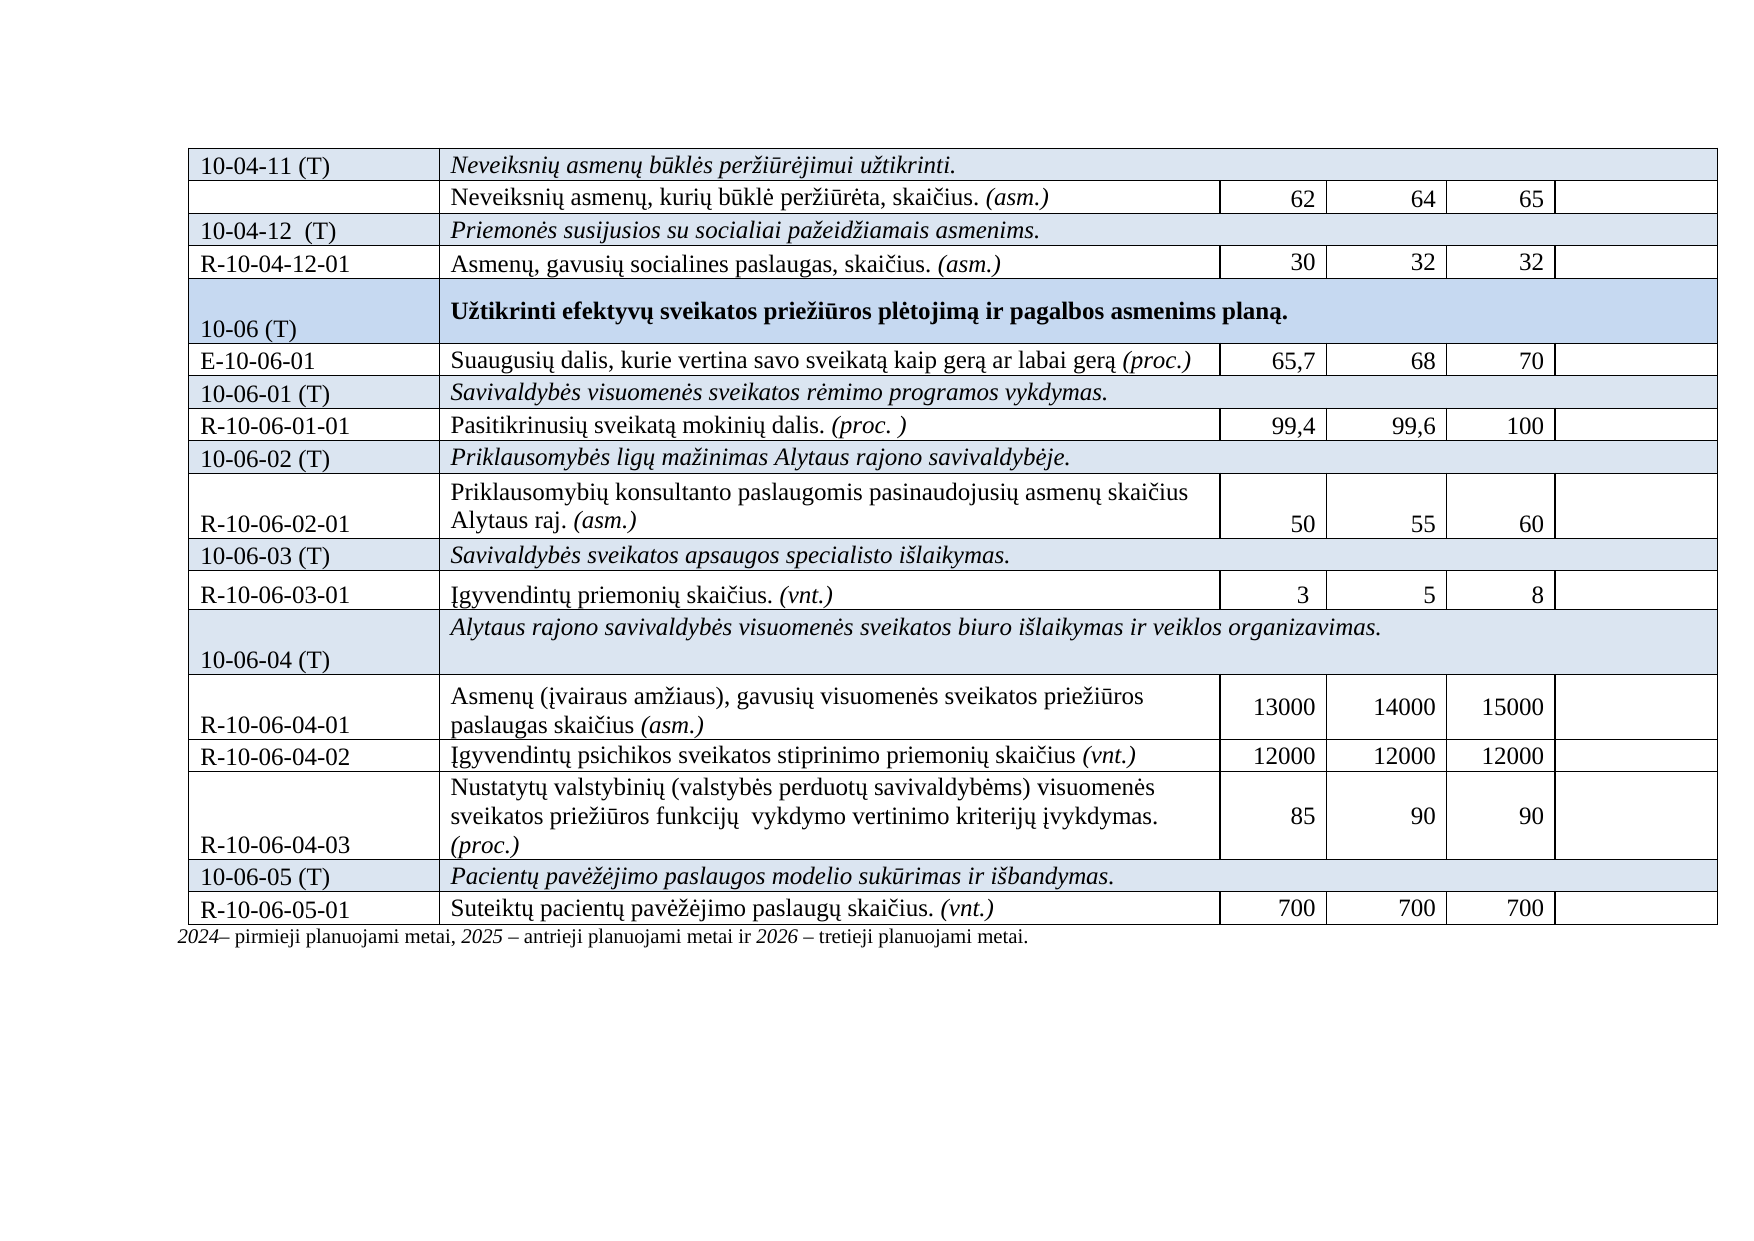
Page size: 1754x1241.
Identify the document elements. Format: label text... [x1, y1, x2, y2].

table_cell Suteiktų pacientų pavėžėjimo paslaugų skaičius. (vnt.) [440, 892, 1219, 923]
table_cell 60 [1447, 474, 1554, 538]
table_cell [1556, 892, 1717, 923]
table_cell 65 [1447, 181, 1554, 213]
table_cell R-10-06-03-01 [189, 571, 439, 609]
table_cell 32 [1327, 246, 1446, 278]
table_cell Suaugusių dalis, kurie vertina savo sveikatą kaip gerą ar labai gerą (proc.) [440, 344, 1219, 375]
table_cell Pacientų pavėžėjimo paslaugos modelio sukūrimas ir išbandymas. [440, 860, 1717, 891]
table_cell R-10-06-04-03 [189, 772, 439, 858]
table_cell 90 [1327, 772, 1446, 858]
table_cell [1556, 246, 1717, 278]
table_cell 90 [1447, 772, 1554, 858]
table_cell 10-04-12 (T) [189, 214, 439, 245]
table_cell 10-04-11 (T) [189, 149, 439, 180]
table_cell [1556, 409, 1717, 440]
table_cell 700 [1447, 892, 1554, 923]
table_cell Neveiksnių asmenų būklės peržiūrėjimui užtikrinti. [440, 149, 1717, 180]
table_cell [1556, 675, 1717, 739]
table_cell Priemonės susijusios su socialiai pažeidžiamais asmenims. [440, 214, 1717, 245]
table_cell 30 [1221, 246, 1326, 278]
table_cell 700 [1221, 892, 1326, 923]
table_cell [1556, 181, 1717, 213]
table_cell R-10-06-04-02 [189, 740, 439, 771]
table_cell 85 [1221, 772, 1326, 858]
table_cell 8 [1447, 571, 1554, 609]
table_cell 12000 [1447, 740, 1554, 771]
table_cell 55 [1327, 474, 1446, 538]
table_cell 99,4 [1221, 409, 1326, 440]
table_cell Įgyvendintų priemonių skaičius. (vnt.) [440, 571, 1219, 609]
table_cell 14000 [1327, 675, 1446, 739]
table_cell [1556, 772, 1717, 858]
table_cell [1556, 344, 1717, 375]
table_cell Neveiksnių asmenų, kurių būklė peržiūrėta, skaičius. (asm.) [440, 181, 1219, 213]
table_cell 32 [1447, 246, 1554, 278]
table_cell R-10-06-04-01 [189, 675, 439, 739]
table_cell 5 [1327, 571, 1446, 609]
table_cell 13000 [1221, 675, 1326, 739]
table_cell 50 [1221, 474, 1326, 538]
table_cell 10-06 (T) [189, 279, 439, 343]
table_cell R-10-06-02-01 [189, 474, 439, 538]
table_cell R-10-06-05-01 [189, 892, 439, 923]
table_cell Savivaldybės visuomenės sveikatos rėmimo programos vykdymas. [440, 376, 1717, 408]
table_cell [189, 181, 439, 213]
table_cell 15000 [1447, 675, 1554, 739]
table_cell R-10-06-01-01 [189, 409, 439, 440]
table_cell R-10-04-12-01 [189, 246, 439, 278]
table_cell Užtikrinti efektyvų sveikatos priežiūros plėtojimą ir pagalbos asmenims planą. [440, 279, 1717, 343]
table_cell Nustatytų valstybinių (valstybės perduotų savivaldybėms) visuomenės sveikatos priežiūros funkcijų vykdymo vertinimo kriterijų įvykdymas. (proc.) [440, 772, 1219, 858]
table_cell Priklausomybės ligų mažinimas Alytaus rajono savivaldybėje. [440, 441, 1717, 473]
table_cell Priklausomybių konsultanto paslaugomis pasinaudojusių asmenų skaičius Alytaus raj. (asm.) [440, 474, 1219, 538]
table_cell 64 [1327, 181, 1446, 213]
table_cell Savivaldybės sveikatos apsaugos specialisto išlaikymas. [440, 539, 1717, 570]
table_cell 3 [1221, 571, 1326, 609]
table_cell Asmenų, gavusių socialines paslaugas, skaičius. (asm.) [440, 246, 1219, 278]
table_cell 70 [1447, 344, 1554, 375]
table_cell 10-06-04 (T) [189, 610, 439, 674]
table_cell [1556, 740, 1717, 771]
table_cell Asmenų (įvairaus amžiaus), gavusių visuomenės sveikatos priežiūros paslaugas skaičius (asm.) [440, 675, 1219, 739]
text 2024– pirmieji planuojami metai, 2025 – antrieji planuojami metai ir 2026 – tretieji planuojami metai. [177, 924, 1695, 948]
table_cell 99,6 [1327, 409, 1446, 440]
table_cell 68 [1327, 344, 1446, 375]
table_cell 62 [1221, 181, 1326, 213]
table_cell [1556, 571, 1717, 609]
table_cell 65,7 [1221, 344, 1326, 375]
table_cell 10-06-05 (T) [189, 860, 439, 891]
table_cell 700 [1327, 892, 1446, 923]
table_cell 100 [1447, 409, 1554, 440]
table_cell 10-06-02 (T) [189, 441, 439, 473]
table_cell 12000 [1327, 740, 1446, 771]
table_cell Pasitikrinusių sveikatą mokinių dalis. (proc. ) [440, 409, 1219, 440]
table_cell Įgyvendintų psichikos sveikatos stiprinimo priemonių skaičius (vnt.) [440, 740, 1219, 771]
table_cell 12000 [1221, 740, 1326, 771]
table_cell 10-06-01 (T) [189, 376, 439, 408]
table_cell 10-06-03 (T) [189, 539, 439, 570]
table_cell Alytaus rajono savivaldybės visuomenės sveikatos biuro išlaikymas ir veiklos organizavimas. [440, 610, 1717, 674]
table_cell [1556, 474, 1717, 538]
table_cell E-10-06-01 [189, 344, 439, 375]
